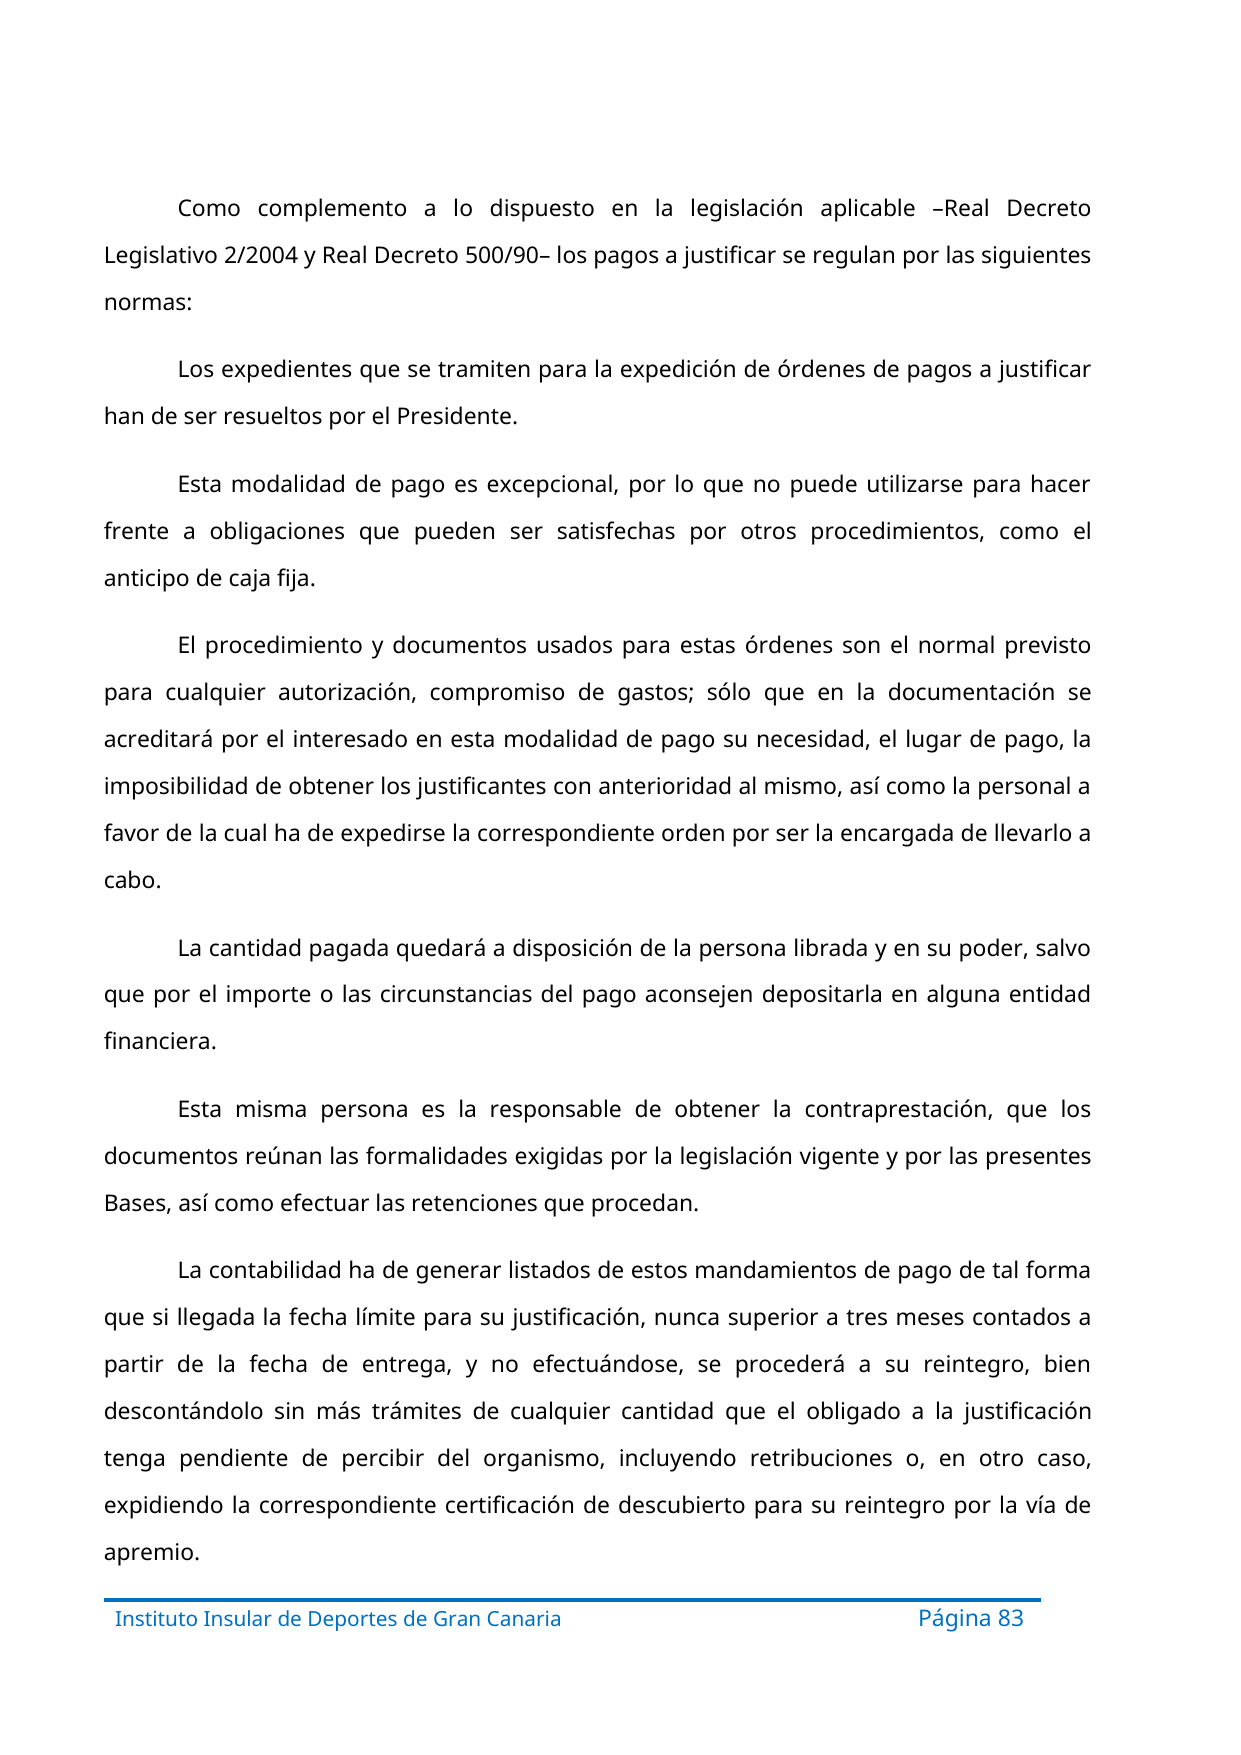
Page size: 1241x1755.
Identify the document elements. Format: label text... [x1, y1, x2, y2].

text La cantidad pagada quedará a disposición de la persona librada y en su poder, salvo que por el importe o las circunstancias del pago aconsejen depositarla en alguna entidad financiera. [103, 932, 1093, 1057]
text Como complemento a lo dispuesto en la legislación aplicable –Real Decreto Legislativo 2/2004 y Real Decreto 500/90– los pagos a justificar se regulan por las siguientes normas: [103, 192, 1093, 317]
text Esta modalidad de pago es excepcional, por lo que no puede utilizarse para hacer frente a obligaciones que pueden ser satisfechas por otros procedimientos, como el anticipo de caja fija. [103, 468, 1093, 593]
text Esta misma persona es la responsable de obtener la contraprestación, que los documentos reúnan las formalidades exigidas por la legislación vigente y por las presentes Bases, así como efectuar las retenciones que procedan. [103, 1093, 1093, 1218]
text La contabilidad ha de generar listados de estos mandamientos de pago de tal forma que si llegada la fecha límite para su justificación, nunca superior a tres meses contados a partir de la fecha de entrega, y no efectuándose, se procederá a su reintegro, bien descontándolo sin más trámites de cualquier cantidad que el obligado a la justificación tenga pendiente de percibir del organismo, incluyendo retribuciones o, en otro caso, expidiendo la correspondiente certificación de descubierto para su reintegro por la vía de apremio. [103, 1254, 1093, 1567]
text Los expedientes que se tramiten para la expedición de órdenes de pagos a justificar han de ser resueltos por el Presidente. [103, 353, 1093, 432]
text El procedimiento y documentos usados para estas órdenes son el normal previsto para cualquier autorización, compromiso de gastos; sólo que en la documentación se acreditará por el interesado en esta modalidad de pago su necesidad, el lugar de pago, la imposibilidad de obtener los justificantes con anterioridad al mismo, así como la personal a favor de la cual ha de expedirse la correspondiente orden por ser la encargada de llevarlo a cabo. [103, 629, 1093, 895]
